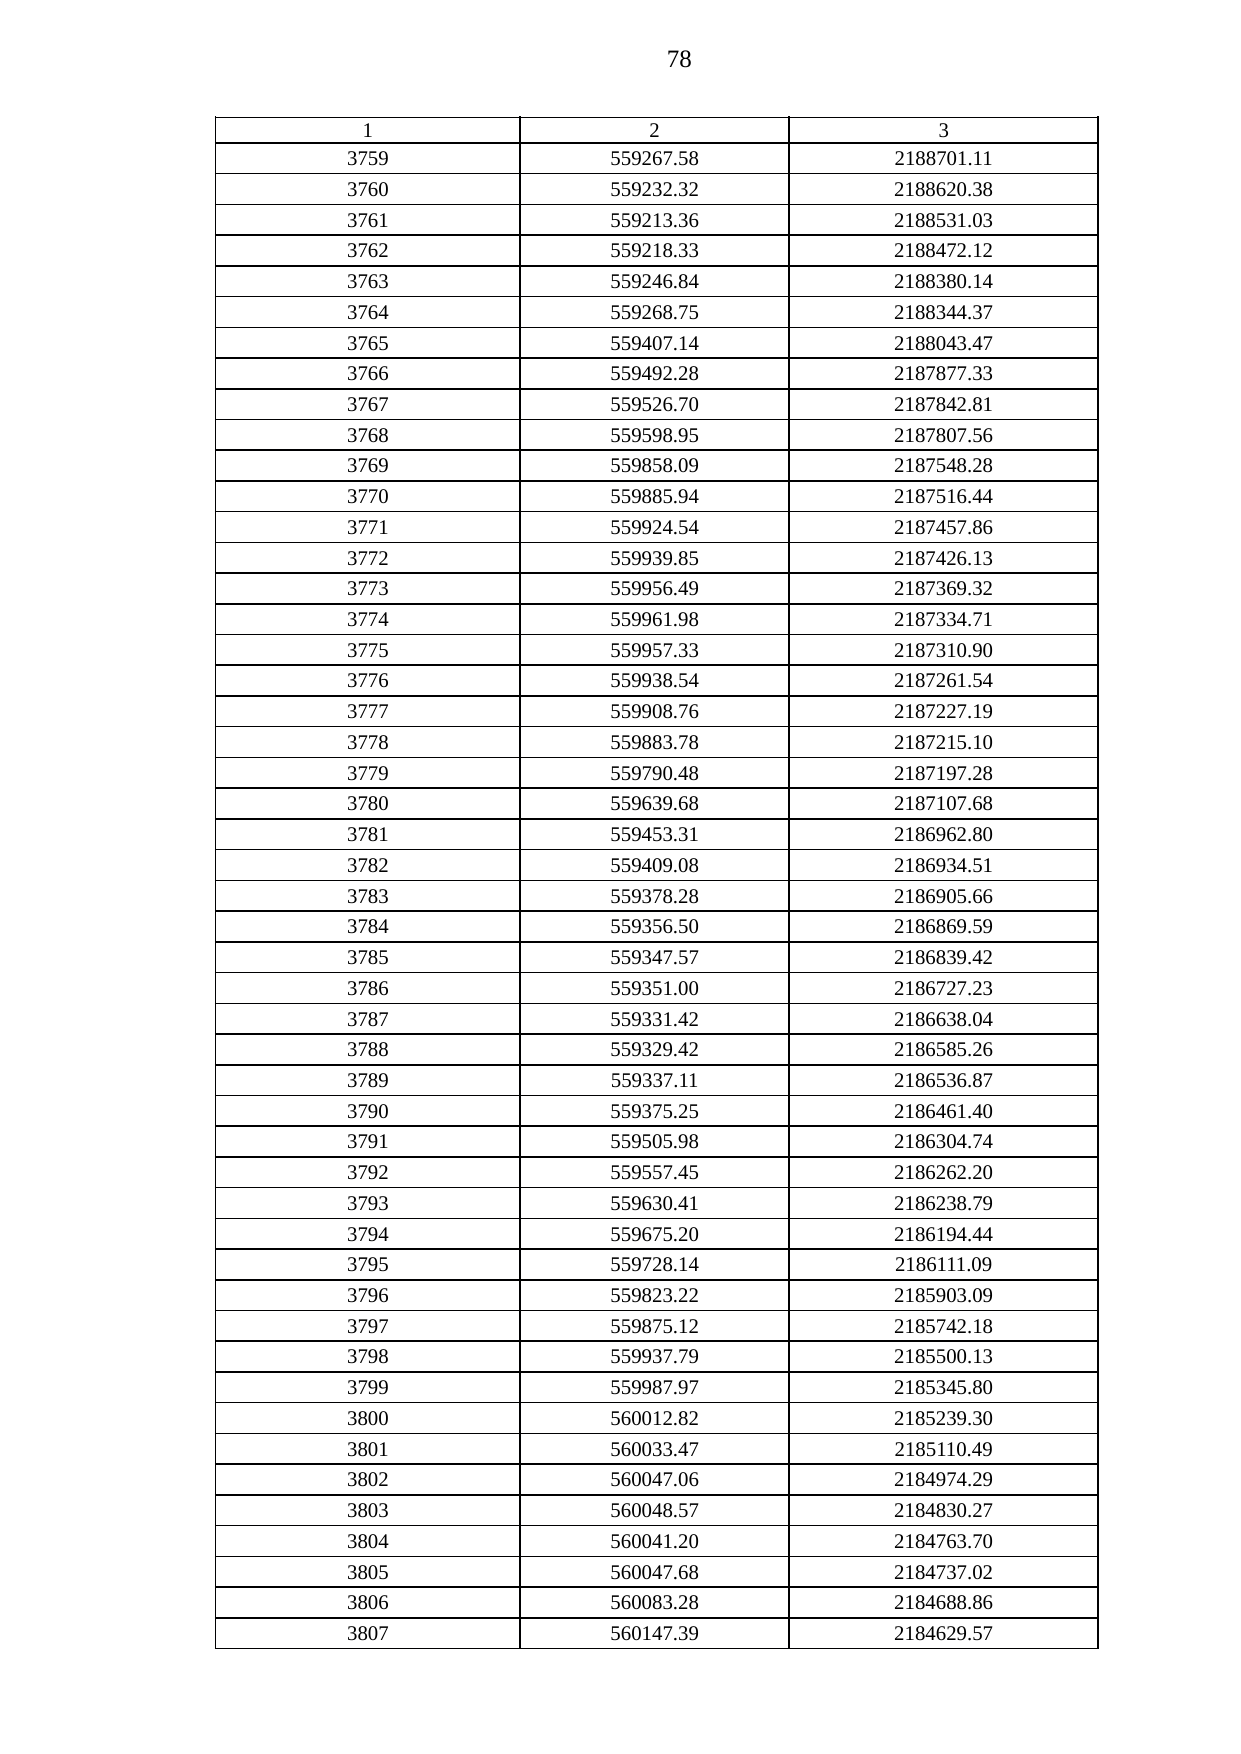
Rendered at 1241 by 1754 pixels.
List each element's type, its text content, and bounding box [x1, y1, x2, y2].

table_cell 559924.54 [521, 512, 788, 541]
table_cell 3784 [216, 912, 519, 941]
table_cell 3761 [216, 205, 519, 234]
table_cell 2187227.19 [790, 697, 1097, 726]
table_cell 559875.12 [521, 1311, 788, 1340]
table_cell 2187107.68 [790, 789, 1097, 818]
table_cell 3774 [216, 605, 519, 634]
table_cell 559268.75 [521, 297, 788, 326]
table_cell 3776 [216, 666, 519, 695]
table_cell 2186194.44 [790, 1219, 1097, 1248]
table_cell 3804 [216, 1526, 519, 1556]
table_cell 2187197.28 [790, 758, 1097, 787]
table_cell 3792 [216, 1158, 519, 1187]
table_cell 559329.42 [521, 1035, 788, 1064]
table_cell 3768 [216, 420, 519, 449]
table_cell 2184737.02 [790, 1557, 1097, 1586]
table_cell 2187334.71 [790, 605, 1097, 634]
table_cell 559630.41 [521, 1188, 788, 1217]
table_cell 2186238.79 [790, 1188, 1097, 1217]
table_cell 560048.57 [521, 1496, 788, 1525]
table_cell 3798 [216, 1342, 519, 1371]
table_cell 2188472.12 [790, 236, 1097, 265]
table_cell 2187426.13 [790, 543, 1097, 572]
table_cell 2188620.38 [790, 174, 1097, 203]
table_header 1 [216, 118, 519, 142]
table_cell 3779 [216, 758, 519, 787]
table_cell 3778 [216, 727, 519, 757]
table_cell 559908.76 [521, 697, 788, 726]
table_cell 2185110.49 [790, 1434, 1097, 1463]
table_cell 2188043.47 [790, 328, 1097, 357]
table_cell 559883.78 [521, 727, 788, 757]
table_cell 2186869.59 [790, 912, 1097, 941]
table_cell 2184688.86 [790, 1588, 1097, 1617]
table_cell 2184629.57 [790, 1619, 1097, 1648]
table_cell 559939.85 [521, 543, 788, 572]
table_cell 2186839.42 [790, 943, 1097, 972]
table_cell 3793 [216, 1188, 519, 1217]
table_cell 3787 [216, 1004, 519, 1033]
table_cell 3772 [216, 543, 519, 572]
table_cell 560047.06 [521, 1465, 788, 1494]
table_cell 559351.00 [521, 973, 788, 1002]
table_cell 3796 [216, 1281, 519, 1310]
table_cell 559267.58 [521, 144, 788, 173]
table_cell 560147.39 [521, 1619, 788, 1648]
table_cell 2185742.18 [790, 1311, 1097, 1340]
table_cell 3782 [216, 850, 519, 879]
table_cell 2186905.66 [790, 881, 1097, 910]
table_cell 559675.20 [521, 1219, 788, 1248]
table_cell 3797 [216, 1311, 519, 1340]
table_cell 559526.70 [521, 390, 788, 418]
table_cell 2185500.13 [790, 1342, 1097, 1371]
table_cell 2187215.10 [790, 727, 1097, 757]
table_cell 2184974.29 [790, 1465, 1097, 1494]
table_cell 2187369.32 [790, 574, 1097, 603]
table_cell 559246.84 [521, 267, 788, 296]
table_cell 3794 [216, 1219, 519, 1248]
table_cell 2184763.70 [790, 1526, 1097, 1556]
table_cell 559378.28 [521, 881, 788, 910]
table_cell 3763 [216, 267, 519, 296]
table_cell 3802 [216, 1465, 519, 1494]
table_cell 2186638.04 [790, 1004, 1097, 1033]
table_cell 2188701.11 [790, 144, 1097, 173]
table_cell 3799 [216, 1373, 519, 1402]
table_cell 560047.68 [521, 1557, 788, 1586]
table_cell 2186727.23 [790, 973, 1097, 1002]
table_cell 3767 [216, 390, 519, 418]
table_cell 2185239.30 [790, 1403, 1097, 1433]
table_cell 2187842.81 [790, 390, 1097, 418]
table_cell 559885.94 [521, 482, 788, 511]
table_cell 2186536.87 [790, 1066, 1097, 1094]
table_cell 2185345.80 [790, 1373, 1097, 1402]
table_cell 2186585.26 [790, 1035, 1097, 1064]
table_cell 3764 [216, 297, 519, 326]
table_cell 559728.14 [521, 1250, 788, 1279]
table_cell 559987.97 [521, 1373, 788, 1402]
table_cell 2187310.90 [790, 635, 1097, 664]
table_cell 3765 [216, 328, 519, 357]
table_cell 2186934.51 [790, 850, 1097, 879]
table_cell 3766 [216, 359, 519, 388]
table_cell 559937.79 [521, 1342, 788, 1371]
table_header 2 [521, 118, 788, 142]
table_cell 2186304.74 [790, 1127, 1097, 1156]
table_cell 559598.95 [521, 420, 788, 449]
table_cell 2188380.14 [790, 267, 1097, 296]
table_cell 3786 [216, 973, 519, 1002]
table_cell 3777 [216, 697, 519, 726]
table_cell 3800 [216, 1403, 519, 1433]
table_cell 559858.09 [521, 451, 788, 480]
table_cell 559961.98 [521, 605, 788, 634]
table_cell 3773 [216, 574, 519, 603]
table_cell 560033.47 [521, 1434, 788, 1463]
table_cell 3788 [216, 1035, 519, 1064]
table_cell 3790 [216, 1096, 519, 1125]
table_cell 559790.48 [521, 758, 788, 787]
table_cell 559356.50 [521, 912, 788, 941]
table_cell 3789 [216, 1066, 519, 1094]
table_cell 3803 [216, 1496, 519, 1525]
table_cell 559218.33 [521, 236, 788, 265]
table_cell 559823.22 [521, 1281, 788, 1310]
table_cell 3762 [216, 236, 519, 265]
table_cell 559938.54 [521, 666, 788, 695]
table_cell 2187516.44 [790, 482, 1097, 511]
table_cell 559409.08 [521, 850, 788, 879]
table_cell 2187548.28 [790, 451, 1097, 480]
table_cell 2188344.37 [790, 297, 1097, 326]
table_cell 559407.14 [521, 328, 788, 357]
table_cell 559232.32 [521, 174, 788, 203]
table_cell 3770 [216, 482, 519, 511]
table_cell 3807 [216, 1619, 519, 1648]
table_cell 2186111.09 [790, 1250, 1097, 1279]
table_cell 559557.45 [521, 1158, 788, 1187]
table_cell 559375.25 [521, 1096, 788, 1125]
table_cell 3780 [216, 789, 519, 818]
table_cell 3801 [216, 1434, 519, 1463]
table_cell 560083.28 [521, 1588, 788, 1617]
table_cell 3771 [216, 512, 519, 541]
table_cell 2187877.33 [790, 359, 1097, 388]
table_cell 2187457.86 [790, 512, 1097, 541]
table_cell 2184830.27 [790, 1496, 1097, 1525]
table_cell 3806 [216, 1588, 519, 1617]
table_cell 3769 [216, 451, 519, 480]
table_cell 559639.68 [521, 789, 788, 818]
table_cell 559331.42 [521, 1004, 788, 1033]
table_cell 3805 [216, 1557, 519, 1586]
table_cell 3760 [216, 174, 519, 203]
table_cell 2185903.09 [790, 1281, 1097, 1310]
table_cell 3775 [216, 635, 519, 664]
table_cell 560041.20 [521, 1526, 788, 1556]
table_cell 2188531.03 [790, 205, 1097, 234]
table_cell 3791 [216, 1127, 519, 1156]
table_cell 559505.98 [521, 1127, 788, 1156]
table_header 3 [790, 118, 1097, 142]
table_cell 3759 [216, 144, 519, 173]
table_cell 559213.36 [521, 205, 788, 234]
table_cell 3783 [216, 881, 519, 910]
table_cell 2187807.56 [790, 420, 1097, 449]
table_cell 2186461.40 [790, 1096, 1097, 1125]
table_cell 2187261.54 [790, 666, 1097, 695]
table_cell 559956.49 [521, 574, 788, 603]
table_cell 559337.11 [521, 1066, 788, 1094]
table_cell 3795 [216, 1250, 519, 1279]
table_cell 2186962.80 [790, 820, 1097, 849]
table_cell 559957.33 [521, 635, 788, 664]
table_cell 560012.82 [521, 1403, 788, 1433]
table_cell 3785 [216, 943, 519, 972]
table_cell 2186262.20 [790, 1158, 1097, 1187]
table_cell 559453.31 [521, 820, 788, 849]
table_cell 3781 [216, 820, 519, 849]
table_cell 559492.28 [521, 359, 788, 388]
table_cell 559347.57 [521, 943, 788, 972]
